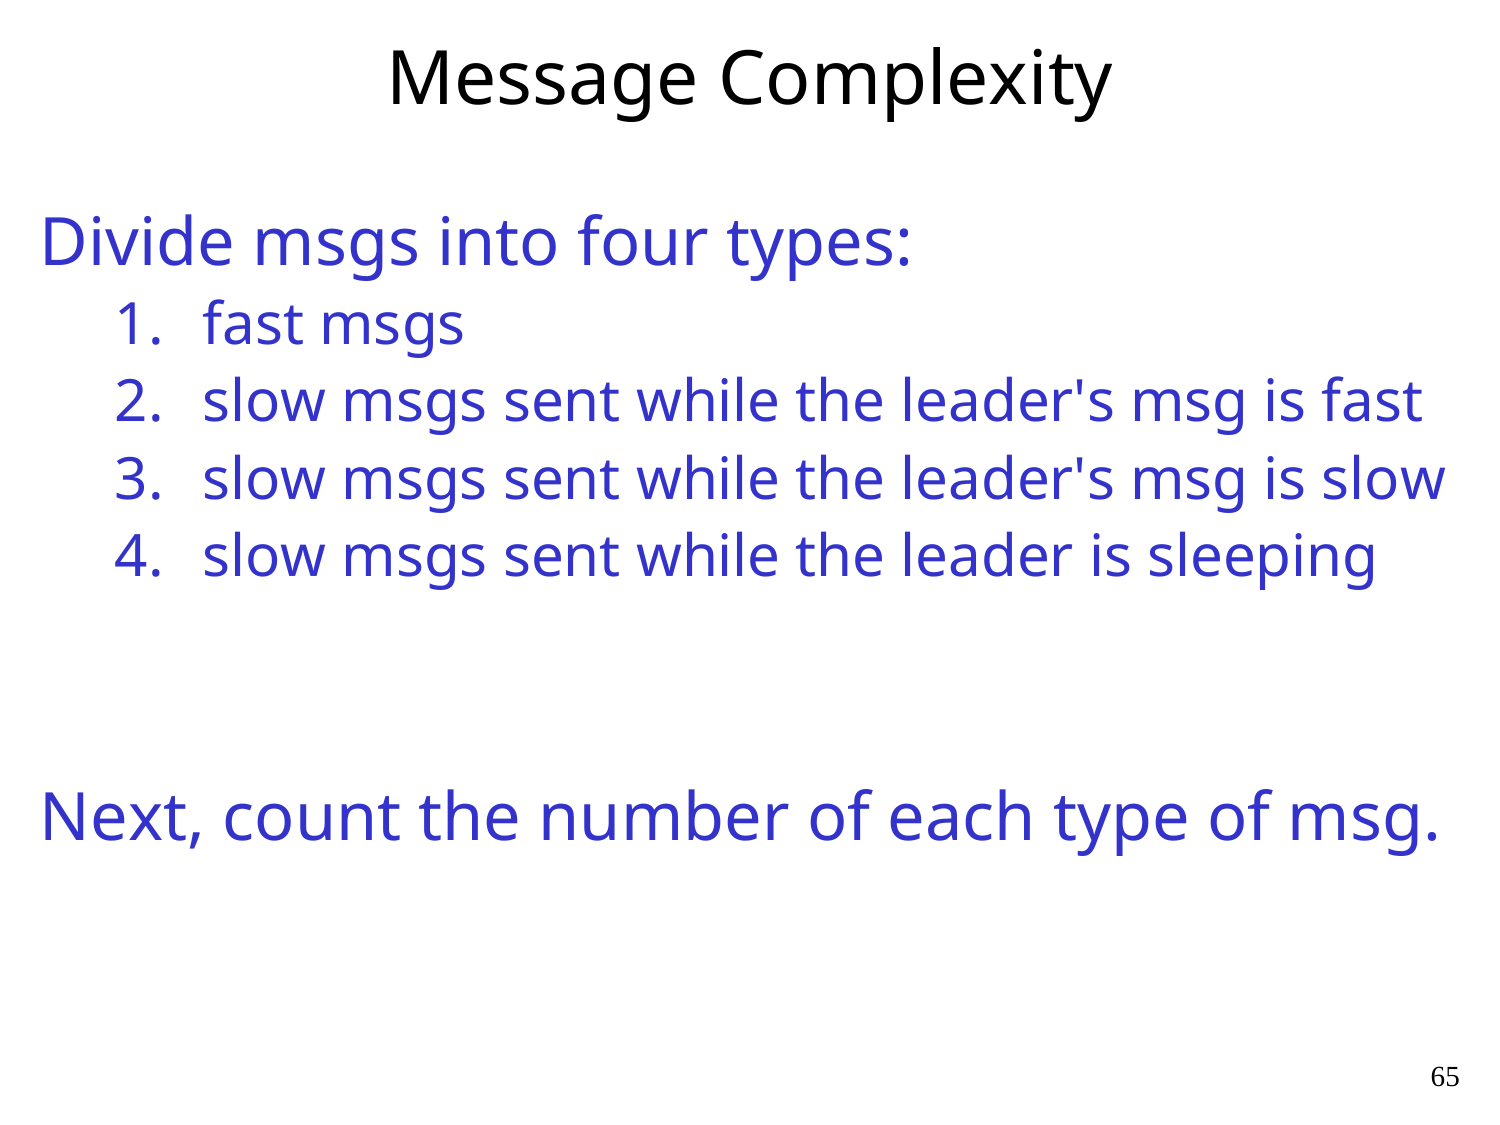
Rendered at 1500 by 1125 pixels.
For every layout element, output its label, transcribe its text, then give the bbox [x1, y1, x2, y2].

list Divide msgs into four types: fast msgs slow msgs sent while the leader's msg is fast slow msgs sent while the leader's msg is slow slow msgs sent while the leader is sleeping Next, count the number of each type of msg. [24, 200, 1476, 1101]
title Message Complexity [24, 24, 1476, 126]
